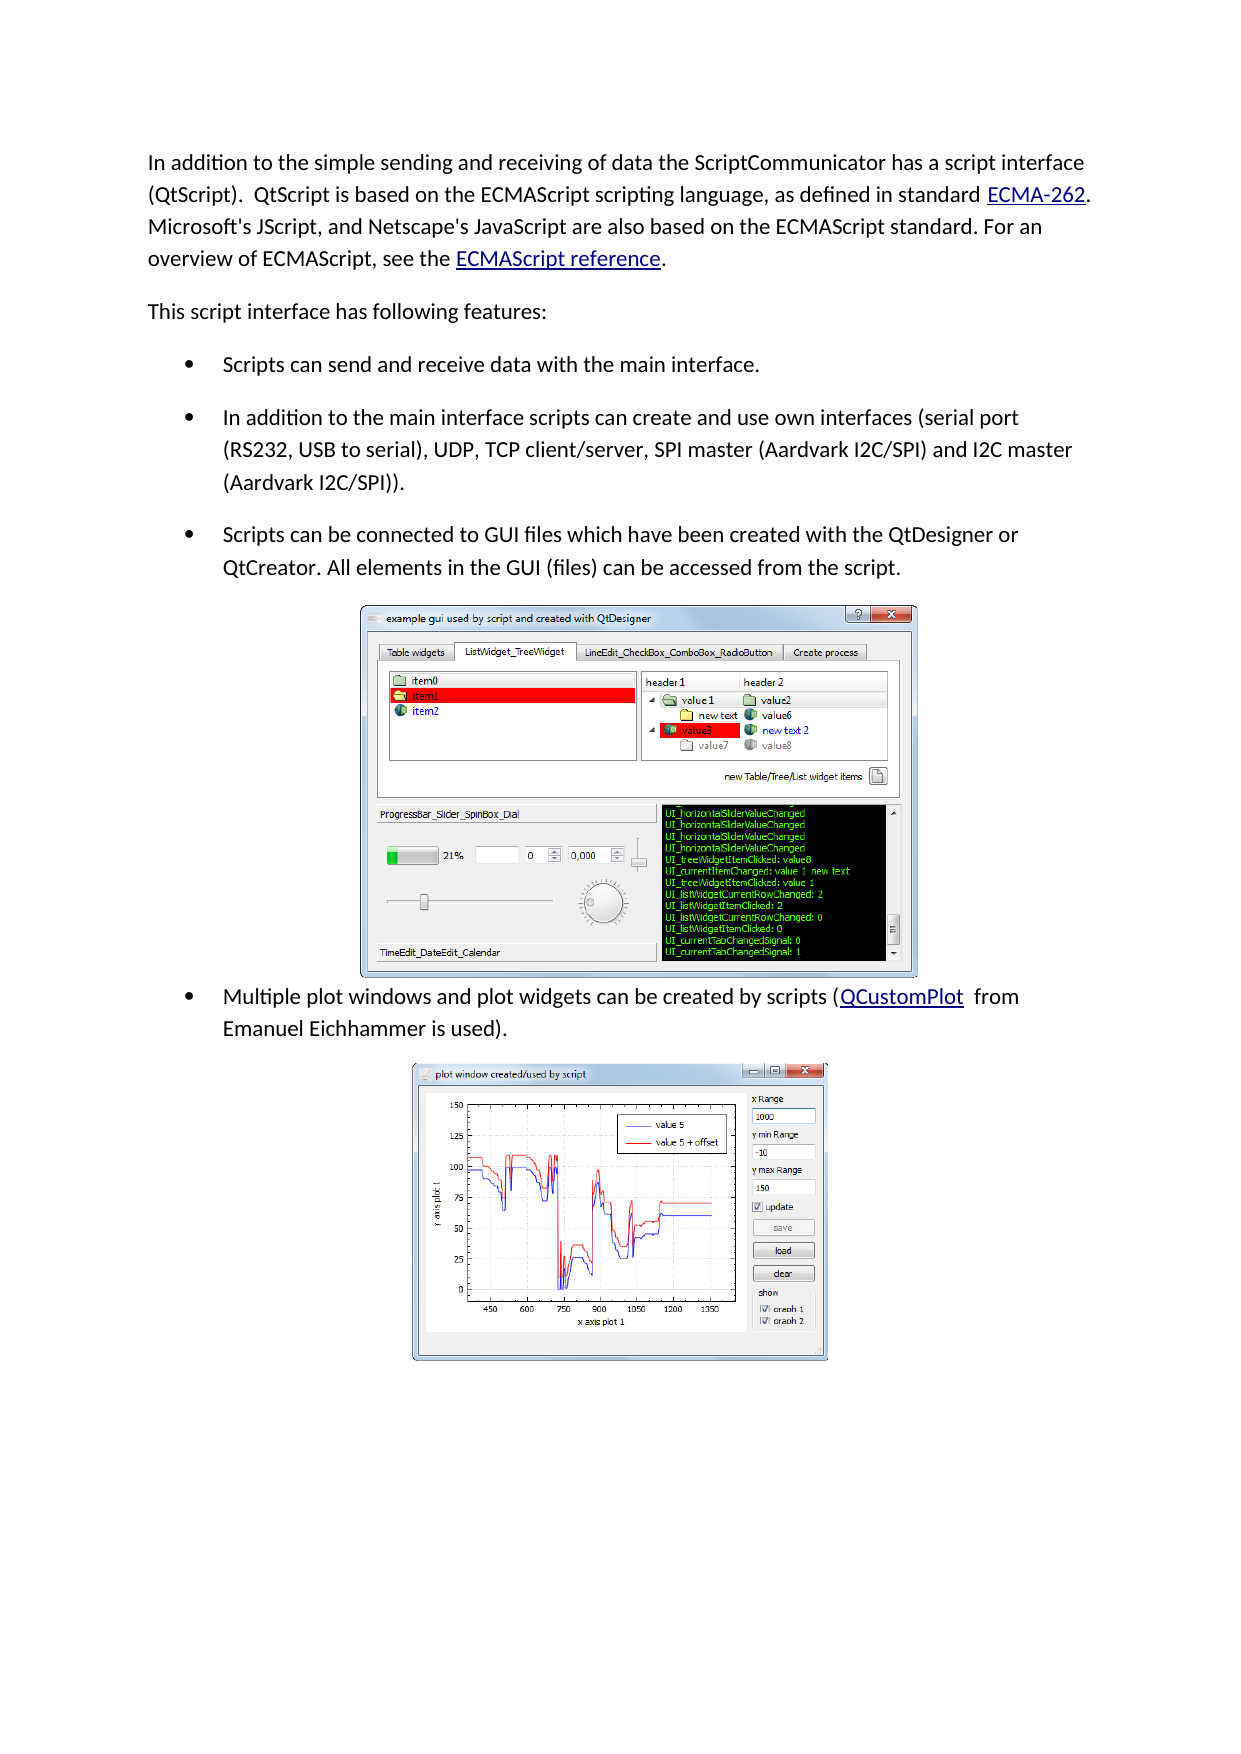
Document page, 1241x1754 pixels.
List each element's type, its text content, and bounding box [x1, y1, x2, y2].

list Scripts can be connected to GUI files which have been created with the QtDesigner or QtCreator. All elements in the GUI (files) can be accessed from the script. [185, 521, 1093, 581]
picture [360, 605, 918, 978]
text In addition to the simple sending and receiving of data the ScriptCommunicator has a script interface (QtScript). QtScript is based on the ECMAScript scripting language, as defined in standard ECMA-262. Microsoft's JScript, and Netscape's JavaScript are also based on the ECMAScript standard. For an overview of ECMAScript, see the ECMAScript reference. [148, 148, 1093, 272]
text This script interface has following features: [148, 297, 1093, 325]
picture [412, 1063, 828, 1361]
list Scripts can send and receive data with the main interface. [185, 350, 1093, 378]
list In addition to the main interface scripts can create and use own interfaces (serial port (RS232, USB to serial), UDP, TCP client/server, SPI master (Aardvark I2C/SPI) and I2C master (Aardvark I2C/SPI)). [185, 403, 1093, 496]
list Multiple plot windows and plot widgets can be created by scripts (QCustomPlot from Emanuel Eichhammer is used). [185, 978, 1093, 1042]
